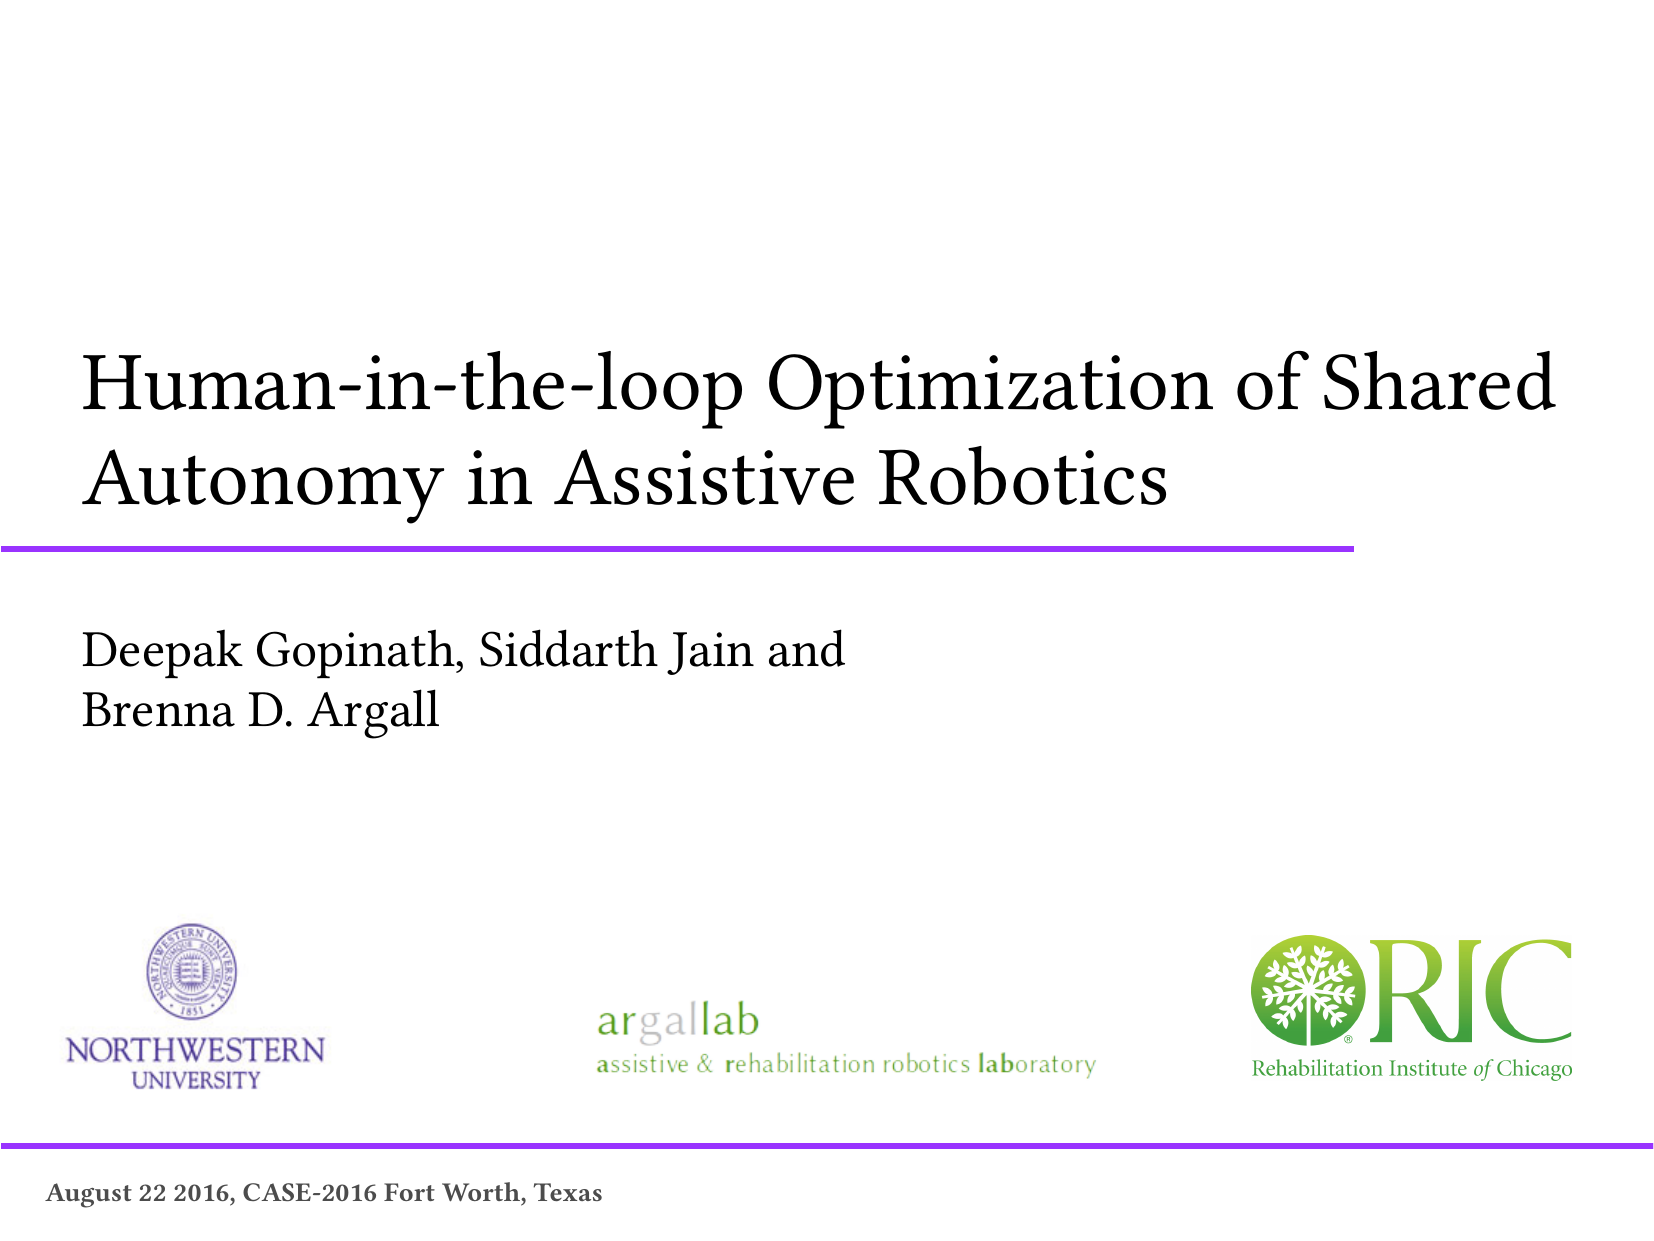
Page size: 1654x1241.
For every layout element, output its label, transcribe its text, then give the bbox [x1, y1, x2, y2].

title Human-in-the-loop Optimization of Shared Autonomy in Assistive Robotics Deepak Gopinath, Siddarth Jain and Brenna D. Argall [82, 334, 1571, 740]
picture [48, 902, 343, 1111]
picture [1251, 935, 1572, 1081]
picture [582, 963, 1115, 1101]
